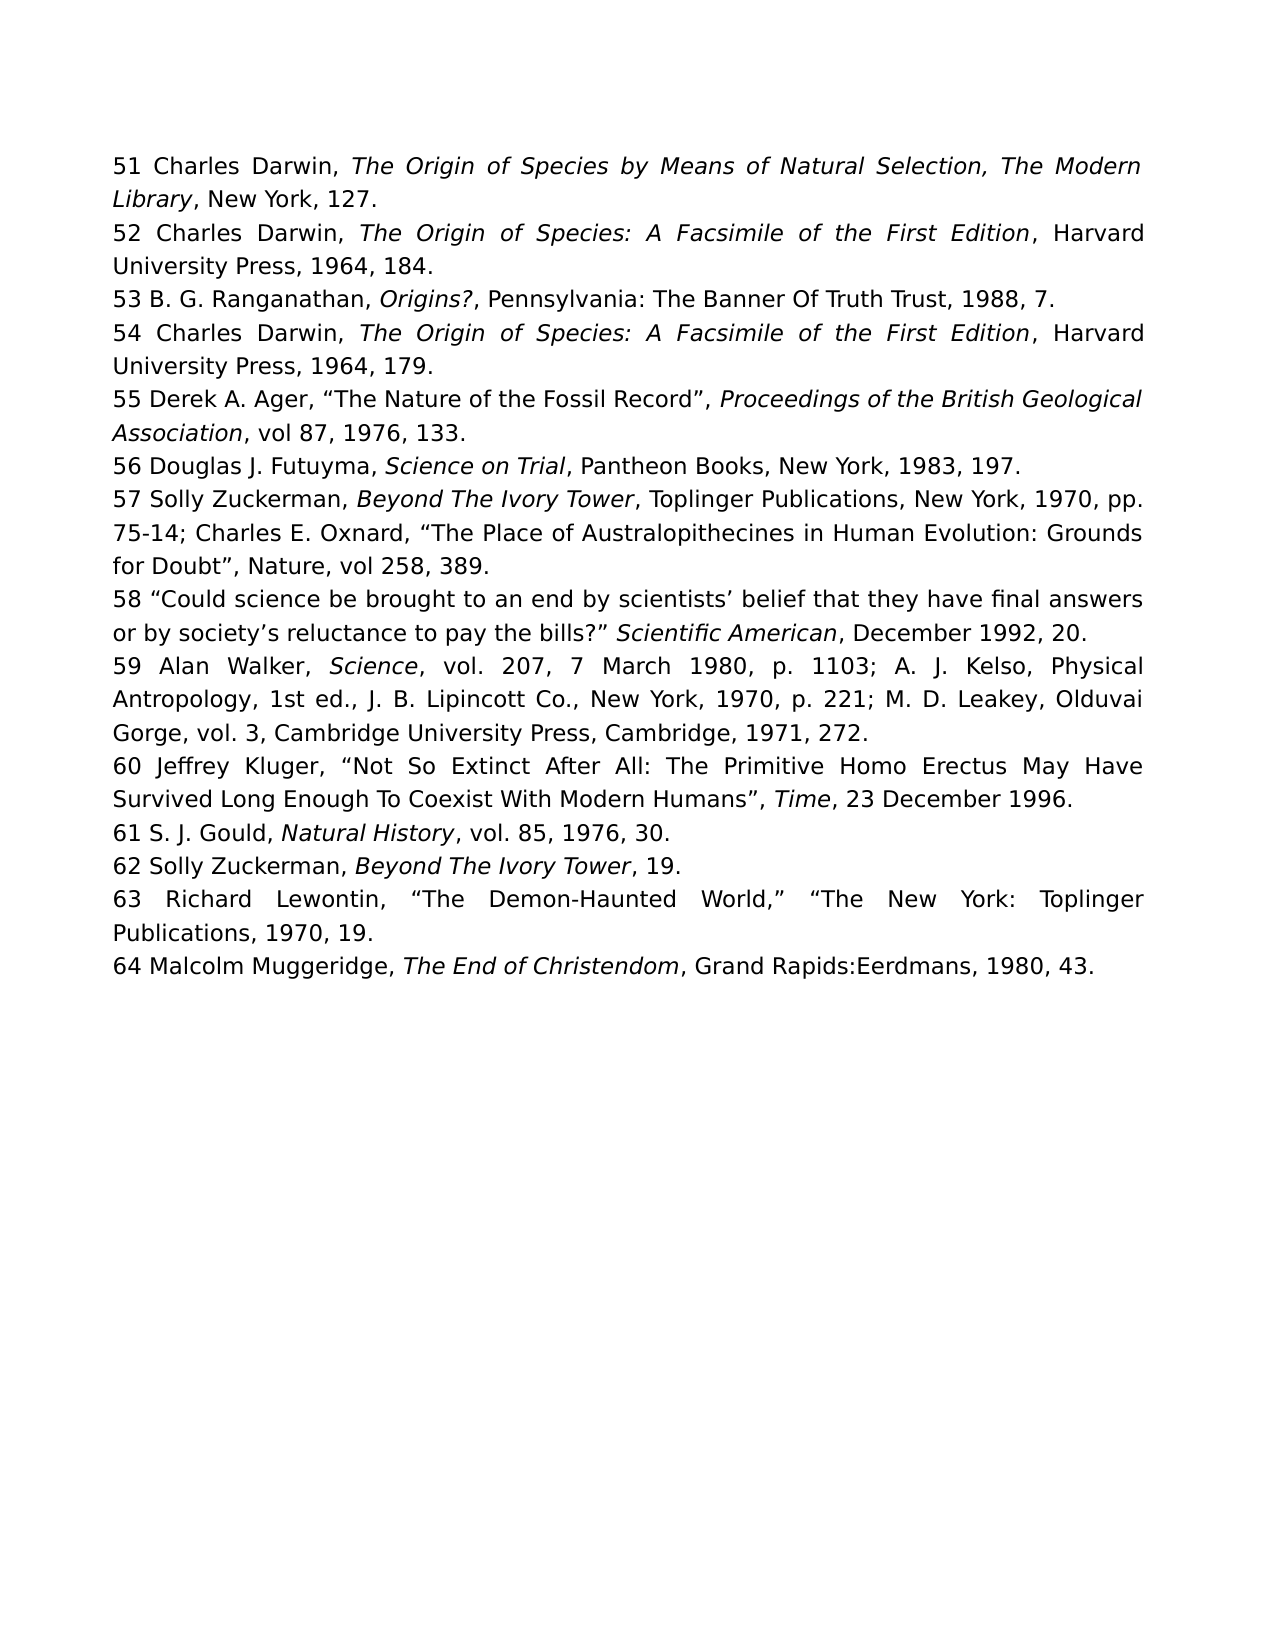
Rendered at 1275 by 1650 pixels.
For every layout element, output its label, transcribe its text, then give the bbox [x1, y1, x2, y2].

text 51 Charles Darwin, The Origin of Species by Means of Natural Selection, The Modern Library, New York, 127. [112, 148, 1145, 214]
text 58 “Could science be brought to an end by scientists’ belief that they have final answers or by society’s reluctance to pay the bills?” Scientific American, December 1992, 20. [112, 581, 1145, 648]
text 59 Alan Walker, Science, vol. 207, 7 March 1980, p. 1103; A. J. Kelso, Physical Antropology, 1st ed., J. B. Lipincott Co., New York, 1970, p. 221; M. D. Leakey, Olduvai Gorge, vol. 3, Cambridge University Press, Cambridge, 1971, 272. [112, 648, 1145, 748]
text 62 Solly Zuckerman, Beyond The Ivory Tower, 19. [112, 848, 1145, 881]
text 61 S. J. Gould, Natural History, vol. 85, 1976, 30. [112, 814, 1145, 848]
text 54 Charles Darwin, The Origin of Species: A Facsimile of the First Edition, Harvard University Press, 1964, 179. [112, 314, 1145, 381]
text 63 Richard Lewontin, “The Demon-Haunted World,” “The New York: Toplinger Publications, 1970, 19. [112, 881, 1145, 948]
text 52 Charles Darwin, The Origin of Species: A Facsimile of the First Edition, Harvard University Press, 1964, 184. [112, 214, 1145, 281]
text 55 Derek A. Ager, “The Nature of the Fossil Record”, Proceedings of the British Geological Association, vol 87, 1976, 133. [112, 381, 1145, 448]
text 64 Malcolm Muggeridge, The End of Christendom, Grand Rapids:Eerdmans, 1980, 43. [112, 948, 1145, 981]
text 57 Solly Zuckerman, Beyond The Ivory Tower, Toplinger Publications, New York, 1970, pp. 75-14; Charles E. Oxnard, “The Place of Australopithecines in Human Evolution: Grounds for Doubt”, Nature, vol 258, 389. [112, 481, 1145, 581]
text 53 B. G. Ranganathan, Origins?, Pennsylvania: The Banner Of Truth Trust, 1988, 7. [112, 281, 1145, 314]
text 56 Douglas J. Futuyma, Science on Trial, Pantheon Books, New York, 1983, 197. [112, 448, 1145, 481]
text 60 Jeffrey Kluger, “Not So Extinct After All: The Primitive Homo Erectus May Have Survived Long Enough To Coexist With Modern Humans”, Time, 23 December 1996. [112, 748, 1145, 814]
